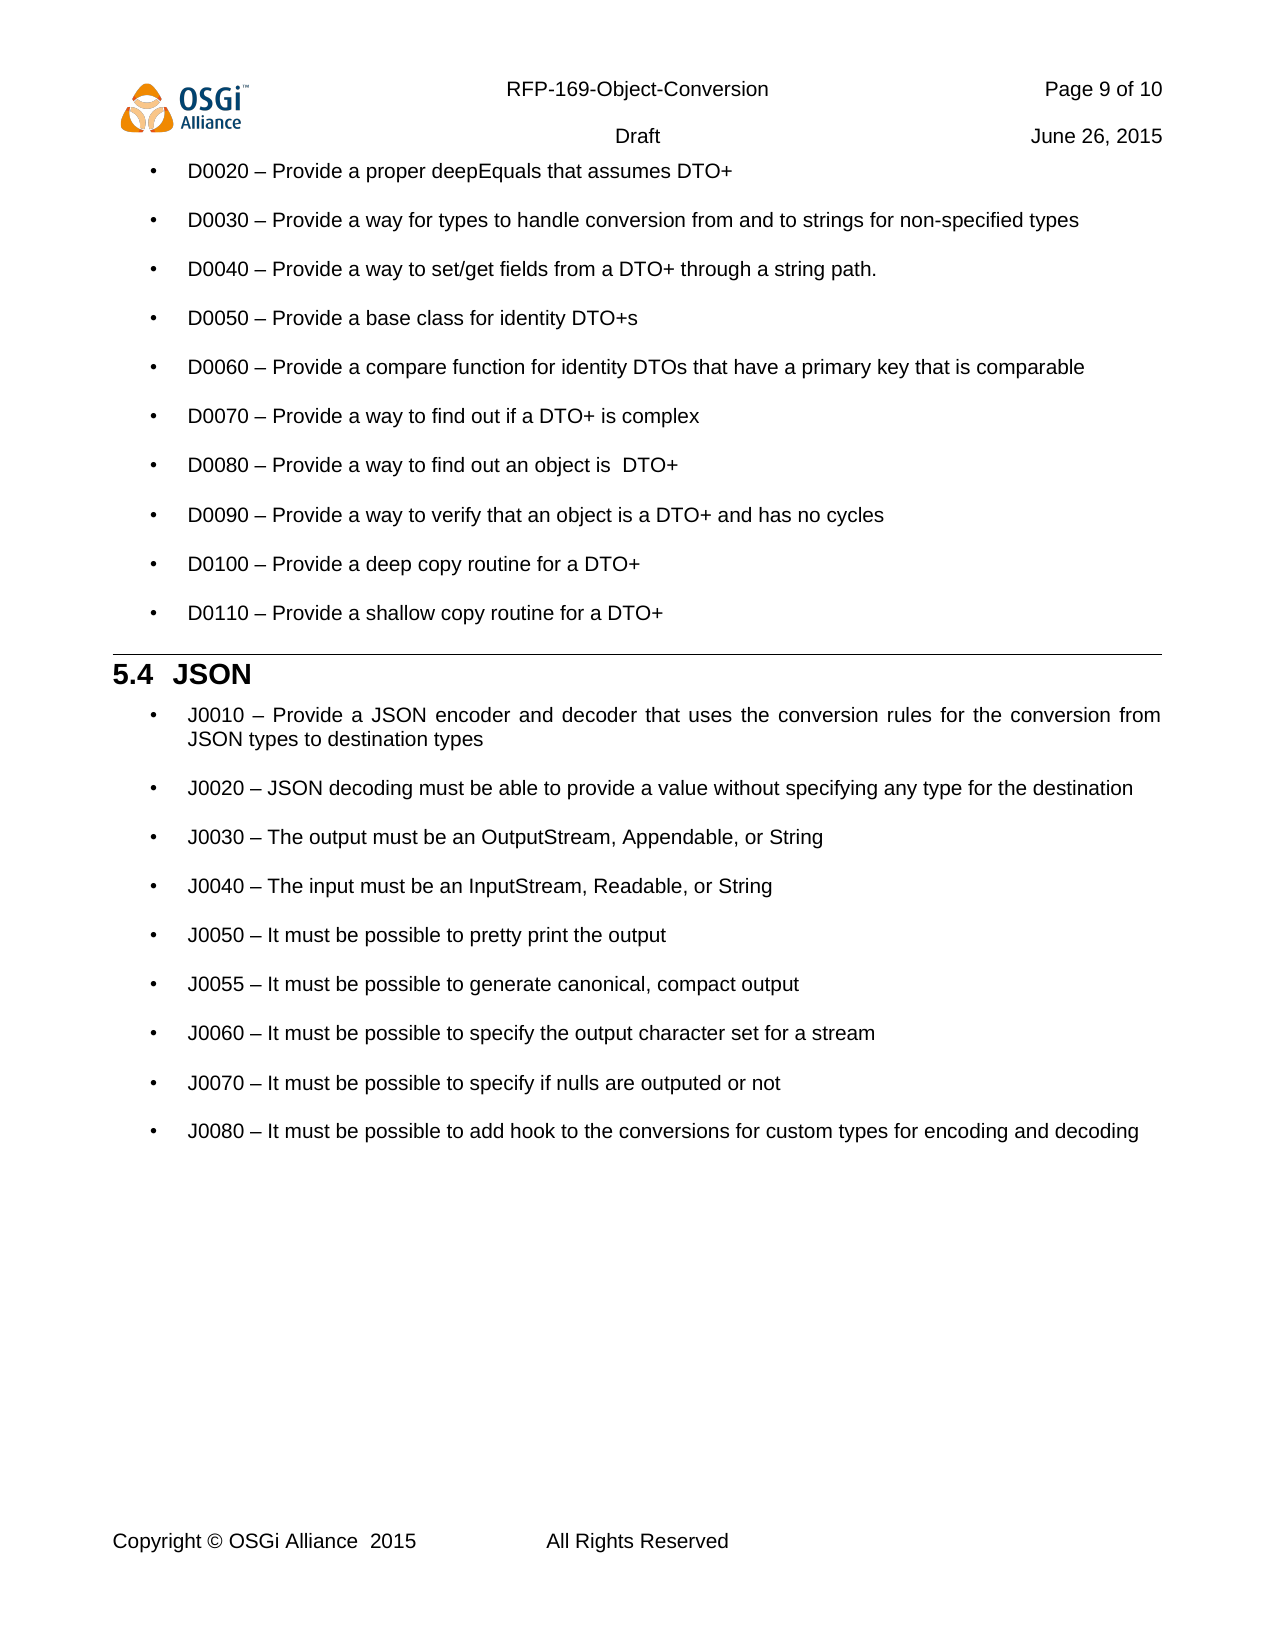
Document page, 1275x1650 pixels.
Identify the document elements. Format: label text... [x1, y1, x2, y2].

subtitle JSON [112, 655, 1162, 690]
list J0060 – It must be possible to specify the output character set for a stream [150, 1021, 1162, 1045]
list D0070 – Provide a way to find out if a DTO+ is complex [150, 404, 1162, 428]
list D0040 – Provide a way to set/get fields from a DTO+ through a string path. [150, 257, 1162, 281]
list J0010 – Provide a JSON encoder and decoder that uses the conversion rules for the conversion from JSON types to destination types [150, 703, 1162, 751]
list J0030 – The output must be an OutputStream, Appendable, or String [150, 825, 1162, 849]
list J0050 – It must be possible to pretty print the output [150, 923, 1162, 947]
list D0080 – Provide a way to find out an object is DTO+ [150, 453, 1162, 477]
list D0110 – Provide a shallow copy routine for a DTO+ [150, 601, 1162, 624]
list D0060 – Provide a compare function for identity DTOs that have a primary key that is comparable [150, 355, 1162, 379]
list J0080 – It must be possible to add hook to the conversions for custom types for encoding and decoding [150, 1119, 1162, 1143]
list D0090 – Provide a way to verify that an object is a DTO+ and has no cycles [150, 502, 1162, 526]
list J0055 – It must be possible to generate canonical, compact output [150, 972, 1162, 996]
list D0050 – Provide a base class for identity DTO+s [150, 306, 1162, 330]
list J0020 – JSON decoding must be able to provide a value without specifying any type for the destination [150, 776, 1162, 800]
picture [113, 76, 257, 140]
list J0040 – The input must be an InputStream, Readable, or String [150, 874, 1162, 898]
list D0030 – Provide a way for types to handle conversion from and to strings for non-specified types [150, 208, 1162, 232]
list D0100 – Provide a deep copy routine for a DTO+ [150, 551, 1162, 576]
list J0070 – It must be possible to specify if nulls are outputed or not [150, 1070, 1162, 1094]
list D0020 – Provide a proper deepEquals that assumes DTO+ [150, 159, 1162, 183]
